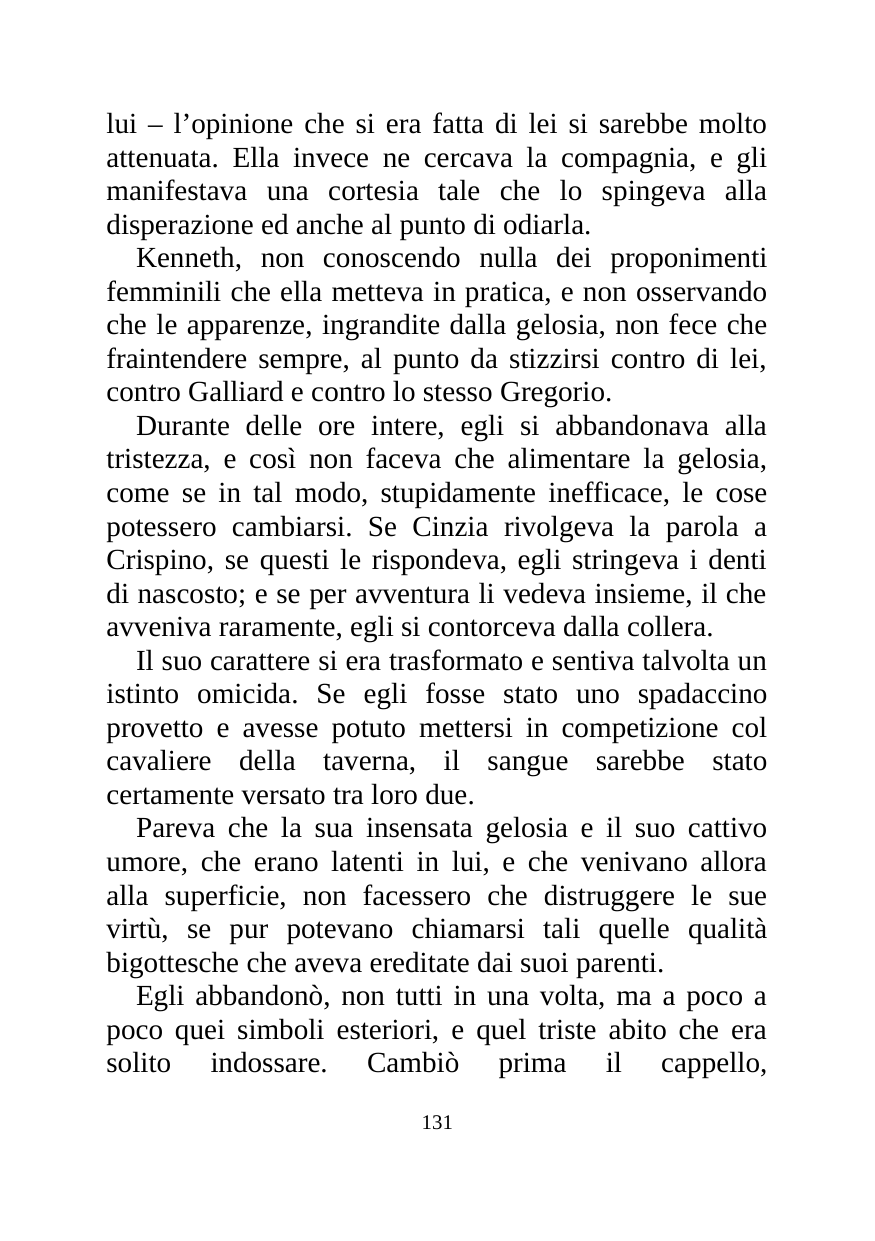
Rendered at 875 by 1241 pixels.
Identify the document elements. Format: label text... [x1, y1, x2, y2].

text lui – l’opinione che si era fatta di lei si sarebbe molto attenuata. Ella invece ne cercava la compagnia, e gli manifestava una cortesia tale che lo spingeva alla disperazione ed anche al punto di odiarla. [106, 106, 768, 240]
text Durante delle ore intere, egli si abbandonava alla tristezza, e così non faceva che alimentare la gelosia, come se in tal modo, stupidamente inefficace, le cose potessero cambiarsi. Se Cinzia rivolgeva la parola a Crispino, se questi le rispondeva, egli stringeva i denti di nascosto; e se per avventura li vedeva insieme, il che avveniva raramente, egli si contorceva dalla collera. [106, 408, 768, 643]
text Il suo carattere si era trasformato e sentiva talvolta un istinto omicida. Se egli fosse stato uno spadaccino provetto e avesse potuto mettersi in competizione col cavaliere della taverna, il sangue sarebbe stato certamente versato tra loro due. [106, 643, 768, 811]
text Kenneth, non conoscendo nulla dei proponimenti femminili che ella metteva in pratica, e non osservando che le apparenze, ingrandite dalla gelosia, non fece che fraintendere sempre, al punto da stizzirsi contro di lei, contro Galliard e contro lo stesso Gregorio. [106, 240, 768, 408]
text Egli abbandonò, non tutti in una volta, ma a poco a poco quei simboli esteriori, e quel triste abito che era solito indossare. Cambiò prima il cappello, [106, 978, 768, 1079]
text Pareva che la sua insensata gelosia e il suo cattivo umore, che erano latenti in lui, e che venivano allora alla superficie, non facessero che distruggere le sue virtù, se pur potevano chiamarsi tali quelle qualità bigottesche che aveva ereditate dai suoi parenti. [106, 811, 768, 978]
